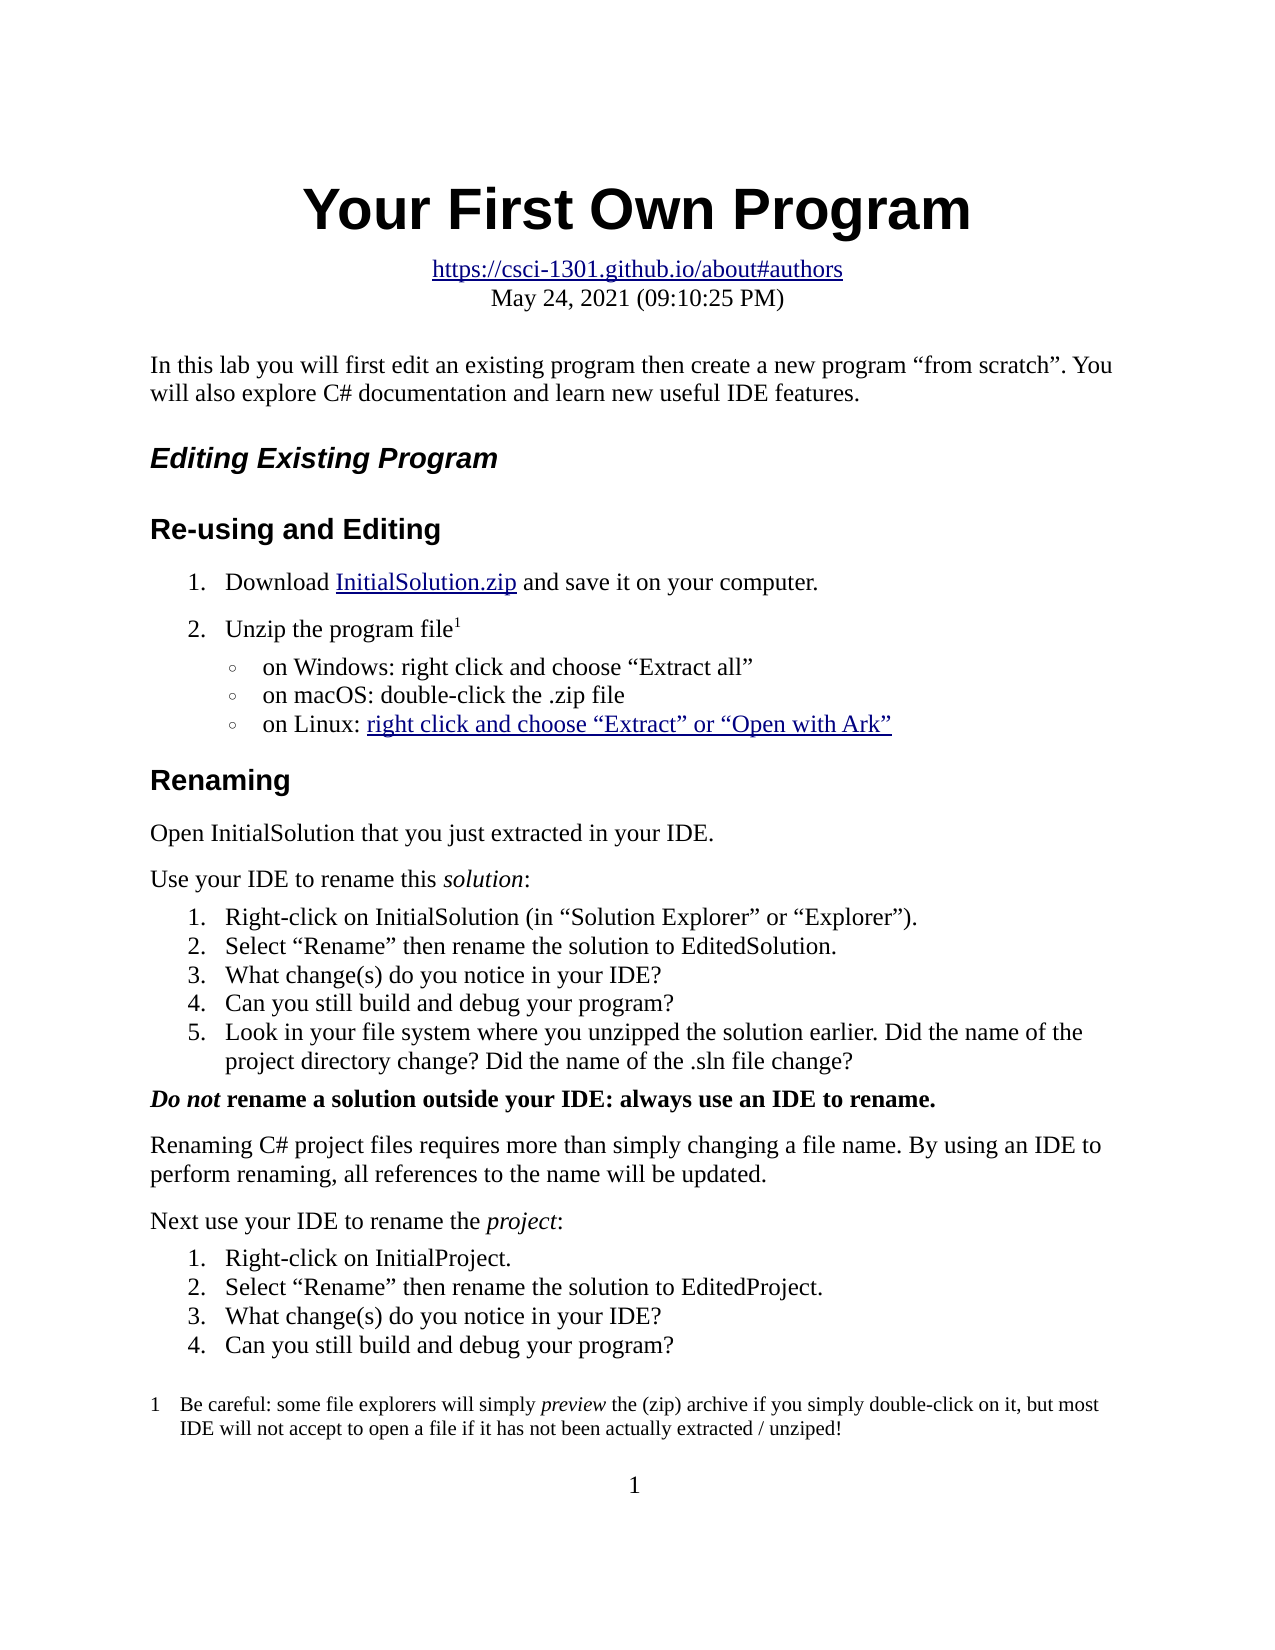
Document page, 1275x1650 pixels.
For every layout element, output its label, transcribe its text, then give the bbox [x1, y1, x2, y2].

list What change(s) do you notice in your IDE? [187, 960, 1125, 988]
text Do not rename a solution outside your IDE: always use an IDE to rename. [150, 1084, 1125, 1112]
list Right-click on InitialProject. [187, 1243, 1125, 1272]
list Select “Rename” then rename the solution to EditedSolution. [187, 931, 1125, 960]
subtitle Re-using and Editing [150, 512, 1125, 546]
text Next use your IDE to rename the project: [150, 1206, 1125, 1234]
text Open InitialSolution that you just extracted in your IDE. [150, 818, 1125, 847]
list Select “Rename” then rename the solution to EditedProject. [187, 1272, 1125, 1301]
list Can you still build and debug your program? [187, 1330, 1125, 1358]
subtitle Renaming [150, 763, 1125, 796]
list What change(s) do you notice in your IDE? [187, 1301, 1125, 1330]
subtitle Editing Existing Program [150, 441, 1125, 475]
list Right-click on InitialSolution (in “Solution Explorer” or “Explorer”). [187, 902, 1125, 931]
list Look in your file system where you unzipped the solution earlier. Did the name of the project directory change? Did the name of the .sln file change? [187, 1017, 1125, 1075]
list Be careful: some file explorers will simply preview the (zip) archive if you simply double-click on it, but most IDE will not accept to open a file if it has not been actually extracted / unziped! [150, 1392, 1125, 1440]
list on Windows: right click and choose “Extract all” [225, 652, 1125, 680]
text https://csci-1301.github.io/about#authors [150, 254, 1125, 283]
title Your First Own Program [150, 175, 1125, 242]
text Use your IDE to rename this solution: [150, 864, 1125, 893]
text In this lab you will first edit an existing program then create a new program “from scratch”. You will also explore C# documentation and learn new useful IDE features. [150, 350, 1125, 407]
list on macOS: double-click the .zip file [225, 680, 1125, 709]
list Unzip the program file [187, 614, 1125, 643]
list Can you still build and debug your program? [187, 988, 1125, 1017]
list on Linux: right click and choose “Extract” or “Open with Ark” [225, 709, 1125, 738]
text Renaming C# project files requires more than simply changing a file name. By using an IDE to perform renaming, all references to the name will be updated. [150, 1130, 1125, 1188]
list Download InitialSolution.zip and save it on your computer. [187, 567, 1125, 596]
text May 24, 2021 (09:10:25 PM) [150, 283, 1125, 312]
